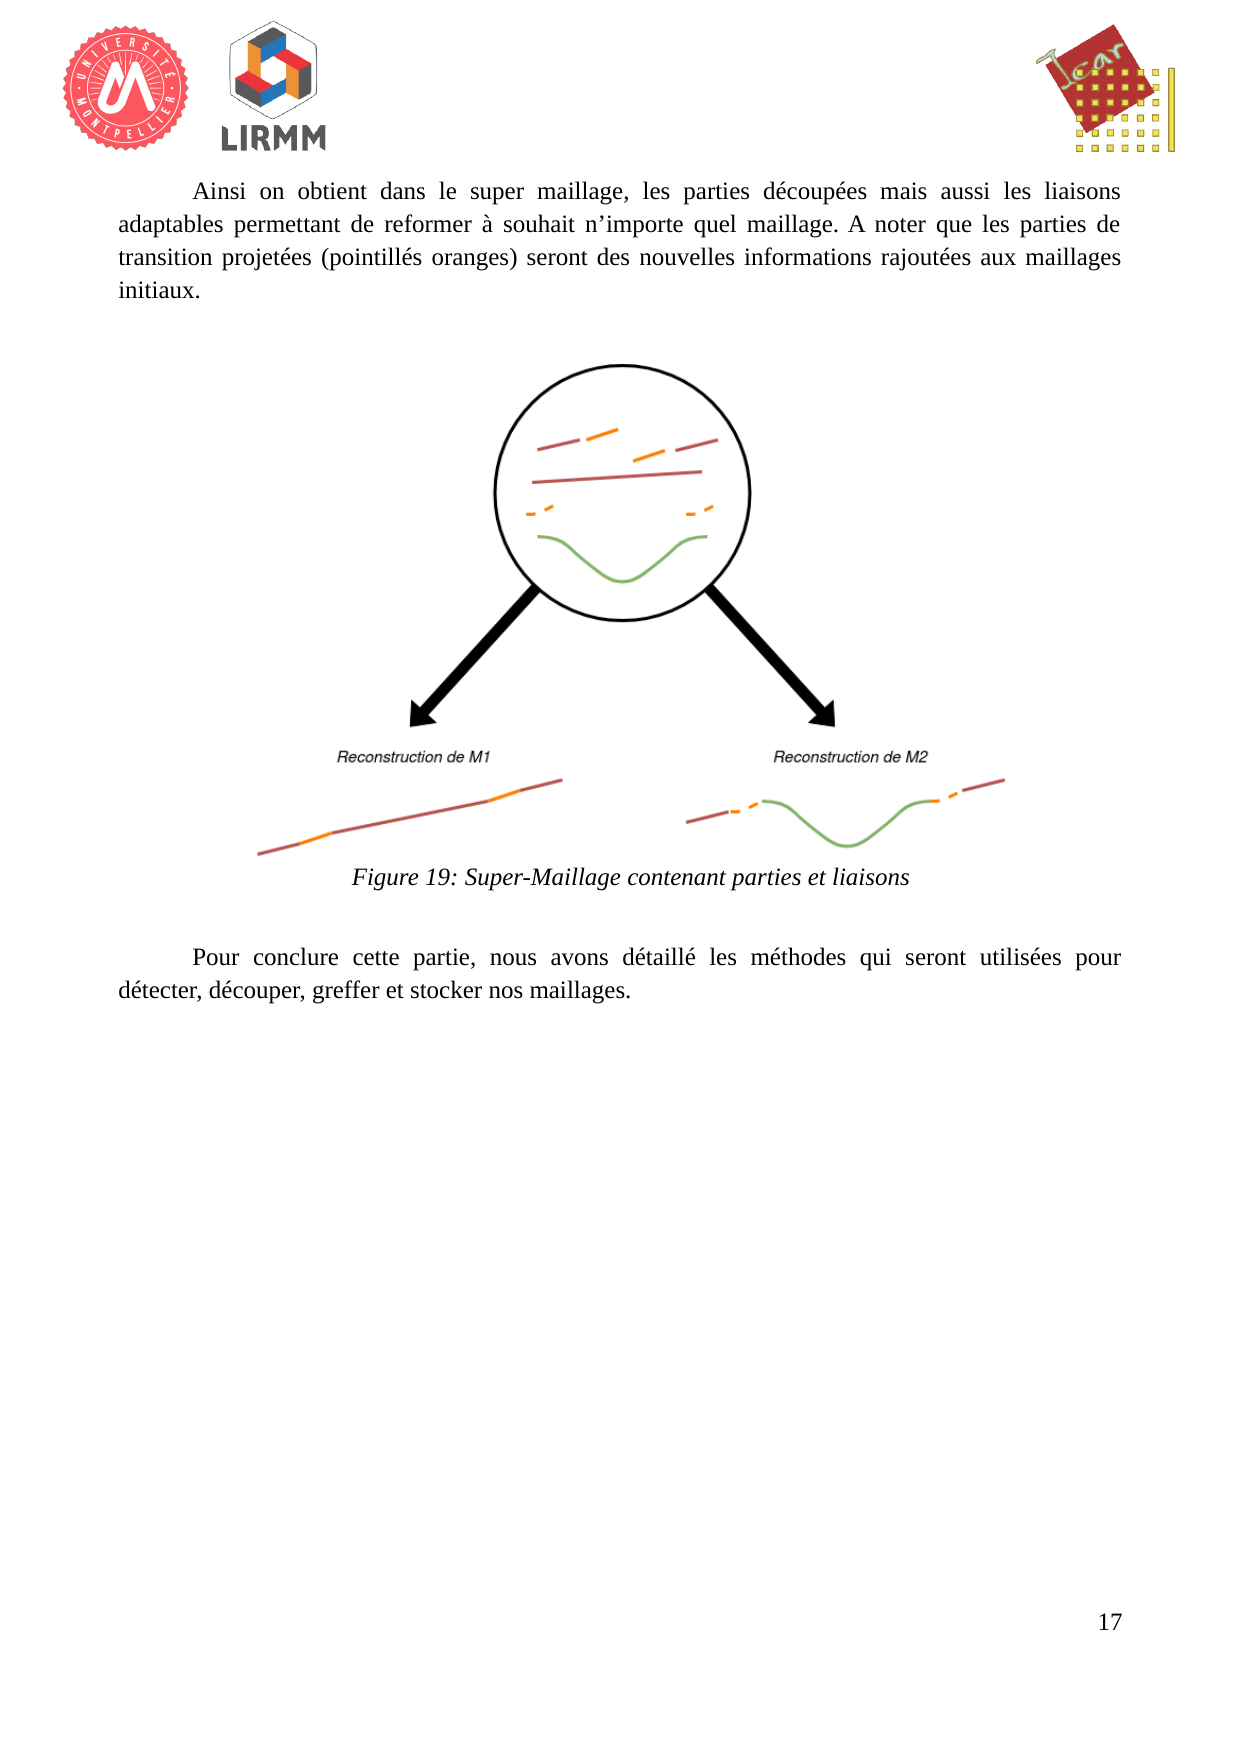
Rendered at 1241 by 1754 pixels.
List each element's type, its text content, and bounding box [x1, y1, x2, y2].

text Ainsi on obtient dans le super maillage, les parties découpées mais aussi les liaisons adaptables permettant de reformer à souhait n’importe quel maillage. A noter que les parties de transition projetées (pointillés oranges) seront des nouvelles informations rajoutées aux maillages initiaux. [118, 176, 1122, 304]
picture [1025, 6, 1177, 154]
picture [57, 13, 201, 156]
picture [203, 16, 343, 155]
text Pour conclure cette partie, nous avons détaillé les méthodes qui seront utilisées pour détecter, découper, greffer et stocker nos maillages. [118, 942, 1122, 1004]
picture [256, 364, 1008, 857]
text Figure 19: Super-Maillage contenant parties et liaisons [256, 857, 1007, 891]
